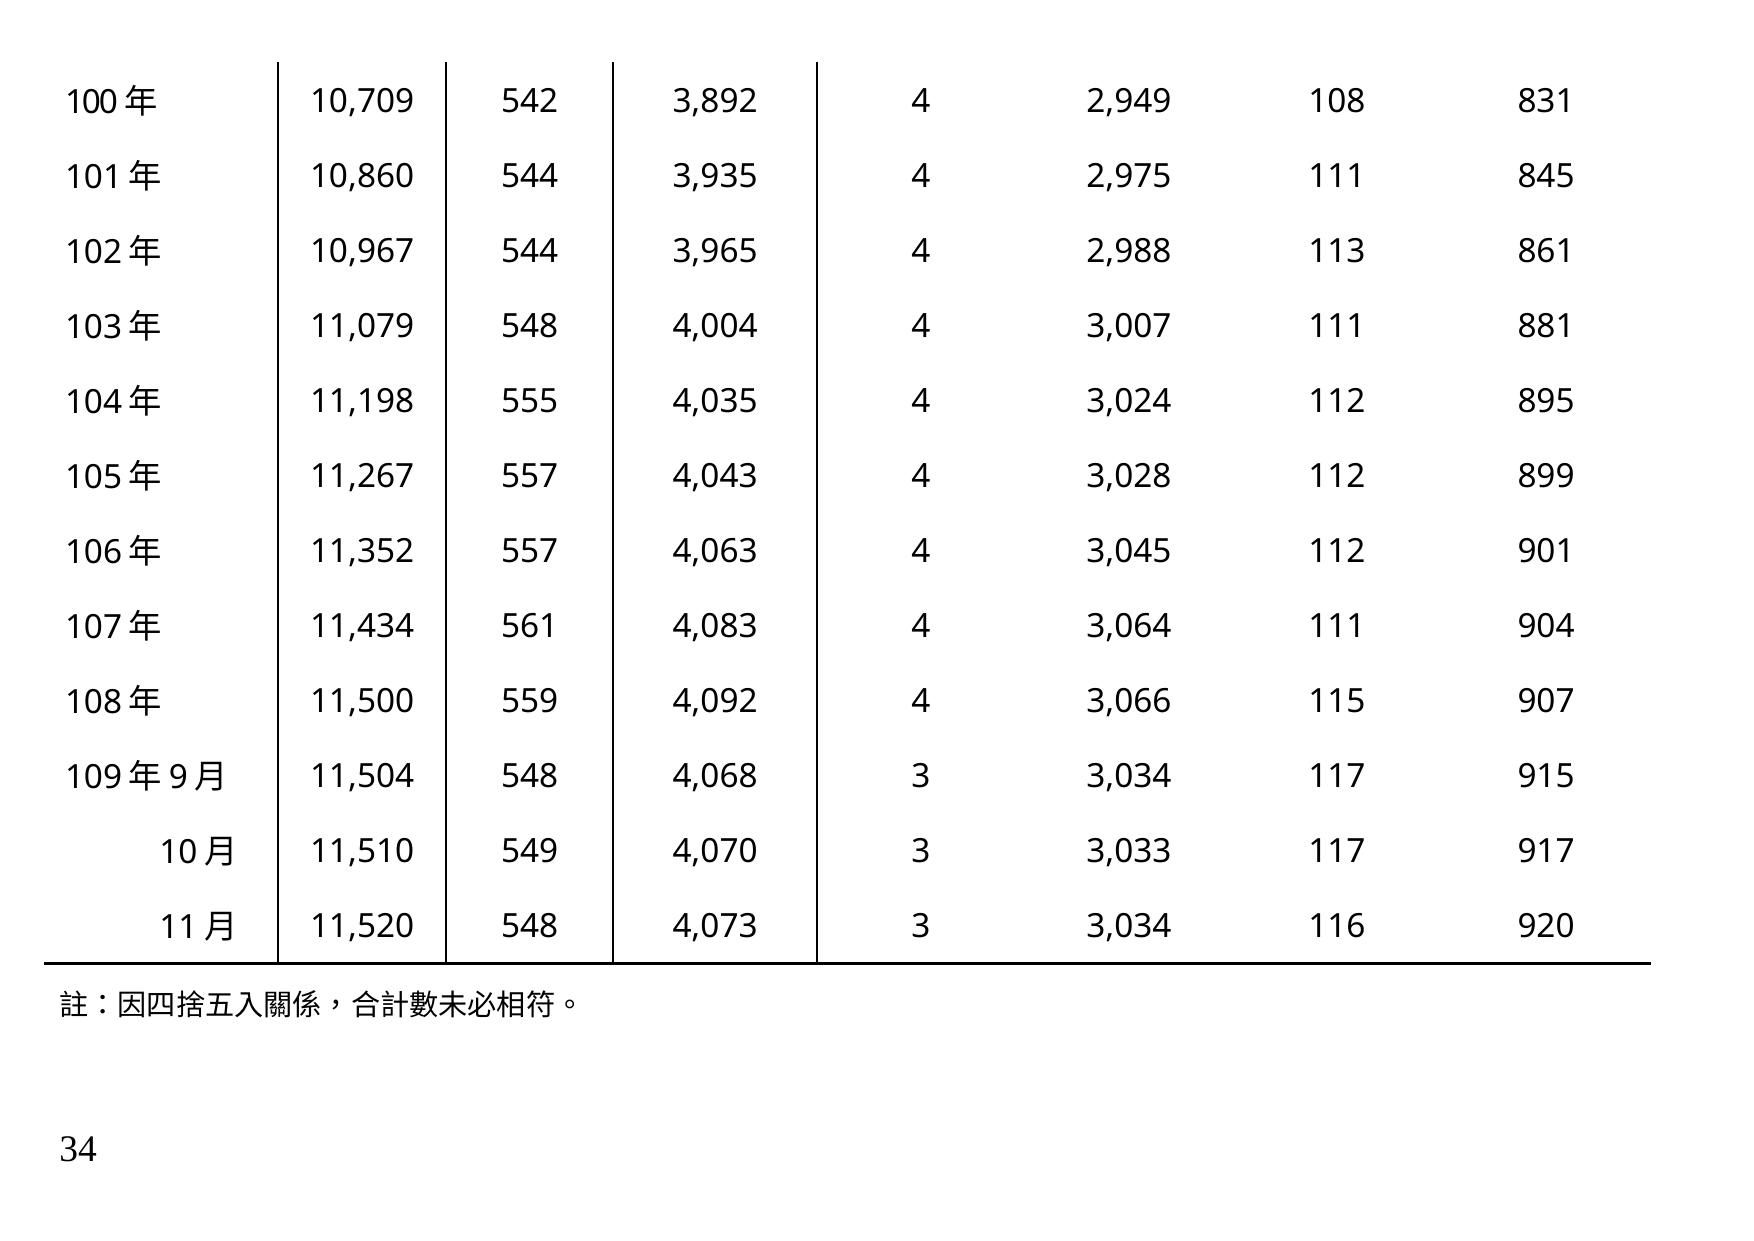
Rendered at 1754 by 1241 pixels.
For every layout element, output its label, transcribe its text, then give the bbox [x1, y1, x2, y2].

table_cell 101年 [44, 137, 277, 212]
table_cell 116 [1233, 887, 1441, 962]
table_cell 10,709 [279, 62, 445, 137]
table_cell 845 [1441, 137, 1651, 212]
table_cell 113 [1233, 212, 1441, 287]
table_cell 104年 [44, 362, 277, 437]
table_cell 901 [1441, 512, 1651, 587]
table_cell 4 [818, 587, 1025, 662]
table_cell 3,034 [1025, 887, 1233, 962]
table_cell 100年 [44, 62, 277, 137]
table_cell 11月 [44, 887, 277, 962]
table_cell 549 [447, 812, 612, 887]
table_cell 10,967 [279, 212, 445, 287]
table_cell 881 [1441, 287, 1651, 362]
table_cell 111 [1233, 587, 1441, 662]
table_cell 555 [447, 362, 612, 437]
table_cell 557 [447, 512, 612, 587]
table_cell 103年 [44, 287, 277, 362]
table_cell 117 [1233, 812, 1441, 887]
table_cell 3 [818, 887, 1025, 962]
table_cell 4,070 [614, 812, 816, 887]
table_cell 548 [447, 887, 612, 962]
table_cell 11,500 [279, 662, 445, 737]
table_cell 112 [1233, 512, 1441, 587]
table_cell 548 [447, 737, 612, 812]
table_cell 4 [818, 437, 1025, 512]
table_cell 3,965 [614, 212, 816, 287]
table_cell 3,892 [614, 62, 816, 137]
table_cell 102年 [44, 212, 277, 287]
table_cell 112 [1233, 362, 1441, 437]
table_cell 557 [447, 437, 612, 512]
table_cell 561 [447, 587, 612, 662]
text 註：因四捨五入關係，合計數未必相符。 [59, 965, 1636, 1040]
table_cell 107年 [44, 587, 277, 662]
table_cell 907 [1441, 662, 1651, 737]
table_cell 4,073 [614, 887, 816, 962]
table_cell 4,063 [614, 512, 816, 587]
table_cell 4 [818, 62, 1025, 137]
table_cell 111 [1233, 287, 1441, 362]
table_cell 4,083 [614, 587, 816, 662]
table_cell 109年9月 [44, 737, 277, 812]
table_cell 108 [1233, 62, 1441, 137]
table_cell 4,035 [614, 362, 816, 437]
table_cell 3 [818, 812, 1025, 887]
table_cell 3,935 [614, 137, 816, 212]
table_cell 548 [447, 287, 612, 362]
table_cell 4,068 [614, 737, 816, 812]
table_cell 4 [818, 137, 1025, 212]
table_cell 11,520 [279, 887, 445, 962]
table_cell 3,033 [1025, 812, 1233, 887]
table_cell 11,267 [279, 437, 445, 512]
table_cell 544 [447, 137, 612, 212]
table_cell 106年 [44, 512, 277, 587]
table_cell 11,198 [279, 362, 445, 437]
table_cell 917 [1441, 812, 1651, 887]
table_cell 4 [818, 512, 1025, 587]
table_cell 4 [818, 362, 1025, 437]
table_cell 3,045 [1025, 512, 1233, 587]
table_cell 11,504 [279, 737, 445, 812]
table_cell 2,988 [1025, 212, 1233, 287]
table_cell 915 [1441, 737, 1651, 812]
table_cell 11,079 [279, 287, 445, 362]
table_cell 4,092 [614, 662, 816, 737]
table_cell 895 [1441, 362, 1651, 437]
table_cell 899 [1441, 437, 1651, 512]
table_cell 3,028 [1025, 437, 1233, 512]
table_cell 10,860 [279, 137, 445, 212]
table_cell 105年 [44, 437, 277, 512]
table_cell 2,975 [1025, 137, 1233, 212]
table_cell 115 [1233, 662, 1441, 737]
table_cell 544 [447, 212, 612, 287]
table_cell 861 [1441, 212, 1651, 287]
table_cell 542 [447, 62, 612, 137]
table_cell 11,434 [279, 587, 445, 662]
table_cell 3,066 [1025, 662, 1233, 737]
table_cell 920 [1441, 887, 1651, 962]
table_cell 10月 [44, 812, 277, 887]
table_cell 831 [1441, 62, 1651, 137]
table_cell 108年 [44, 662, 277, 737]
table_cell 117 [1233, 737, 1441, 812]
table_cell 4,043 [614, 437, 816, 512]
table_cell 3 [818, 737, 1025, 812]
table_cell 11,510 [279, 812, 445, 887]
table_cell 2,949 [1025, 62, 1233, 137]
table_cell 4 [818, 287, 1025, 362]
table_cell 904 [1441, 587, 1651, 662]
table_cell 11,352 [279, 512, 445, 587]
table_cell 3,007 [1025, 287, 1233, 362]
table_cell 3,024 [1025, 362, 1233, 437]
table_cell 111 [1233, 137, 1441, 212]
table_cell 3,034 [1025, 737, 1233, 812]
table_cell 559 [447, 662, 612, 737]
table_cell 4 [818, 662, 1025, 737]
table_cell 112 [1233, 437, 1441, 512]
table_cell 4,004 [614, 287, 816, 362]
table_cell 4 [818, 212, 1025, 287]
table_cell 3,064 [1025, 587, 1233, 662]
